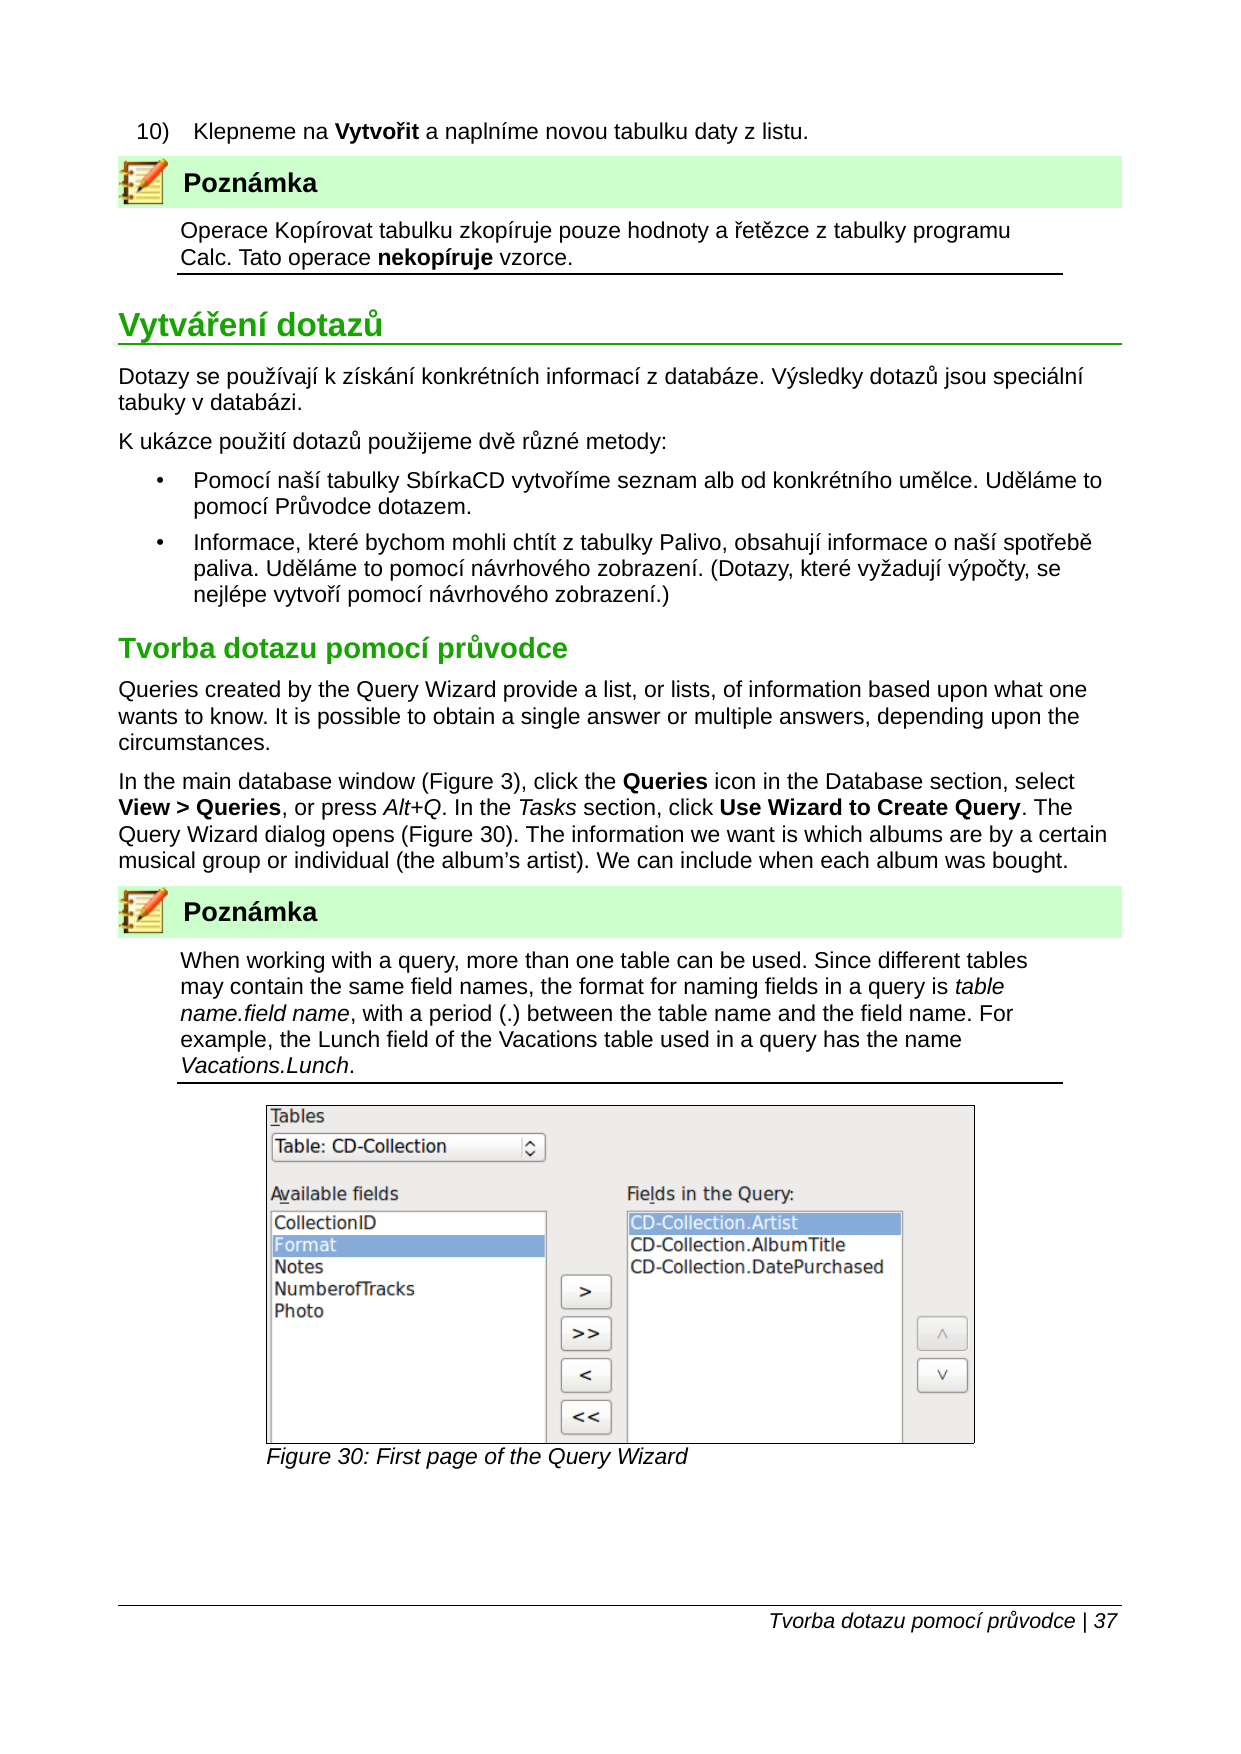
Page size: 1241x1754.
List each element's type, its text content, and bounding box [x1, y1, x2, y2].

subtitle Poznámka [118, 156, 1122, 208]
list Klepneme na Vytvořit a naplníme novou tabulku daty z listu. [169, 118, 1122, 144]
text Dotazy se používají k získání konkrétních informací z databáze. Výsledky dotazů jsou speciální tabuky v databázi. [118, 363, 1122, 416]
subtitle Vytváření dotazů [118, 304, 1122, 343]
text Figure 30: First page of the Query Wizard [266, 1444, 974, 1470]
picture [119, 157, 170, 208]
picture [267, 1106, 974, 1443]
text In the main database window (Figure 3), click the Queries icon in the Database section, select View > Queries, or press Alt+Q. In the Tasks section, click Use Wizard to Create Query. The Query Wizard dialog opens (Figure 30). The information we want is which albums are by a certain musical group or individual (the album’s artist). We can include when each album was bought. [118, 768, 1122, 873]
text K ukázce použití dotazů použijeme dvě různé metody: [118, 428, 1122, 454]
text When working with a query, more than one table can be used. Since different tables may contain the same field names, the format for naming fields in a query is table name.field name, with a period (.) between the table name and the field name. For example, the Lunch field of the Vacations table used in a query has the name Vacations.Lunch. [177, 944, 1063, 1082]
subtitle Poznámka [118, 886, 1122, 938]
list Informace, které bychom mohli chtít z tabulky Palivo, obsahují informace o naší spotřebě paliva. Uděláme to pomocí návrhového zobrazení. (Dotazy, které vyžadují výpočty, se nejlépe vytvoří pomocí návrhového zobrazení.) [156, 528, 1122, 607]
picture [119, 886, 170, 937]
subtitle Tvorba dotazu pomocí průvodce [118, 631, 1122, 665]
text Operace Kopírovat tabulku zkopíruje pouze hodnoty a řetězce z tabulky programu Calc. Tato operace nekopíruje vzorce. [177, 214, 1063, 273]
list Pomocí naší tabulky SbírkaCD vytvoříme seznam alb od konkrétního umělce. Uděláme to pomocí Průvodce dotazem. [156, 467, 1122, 519]
text Queries created by the Query Wizard provide a list, or lists, of information based upon what one wants to know. It is possible to obtain a single answer or multiple answers, depending upon the circumstances. [118, 676, 1122, 756]
